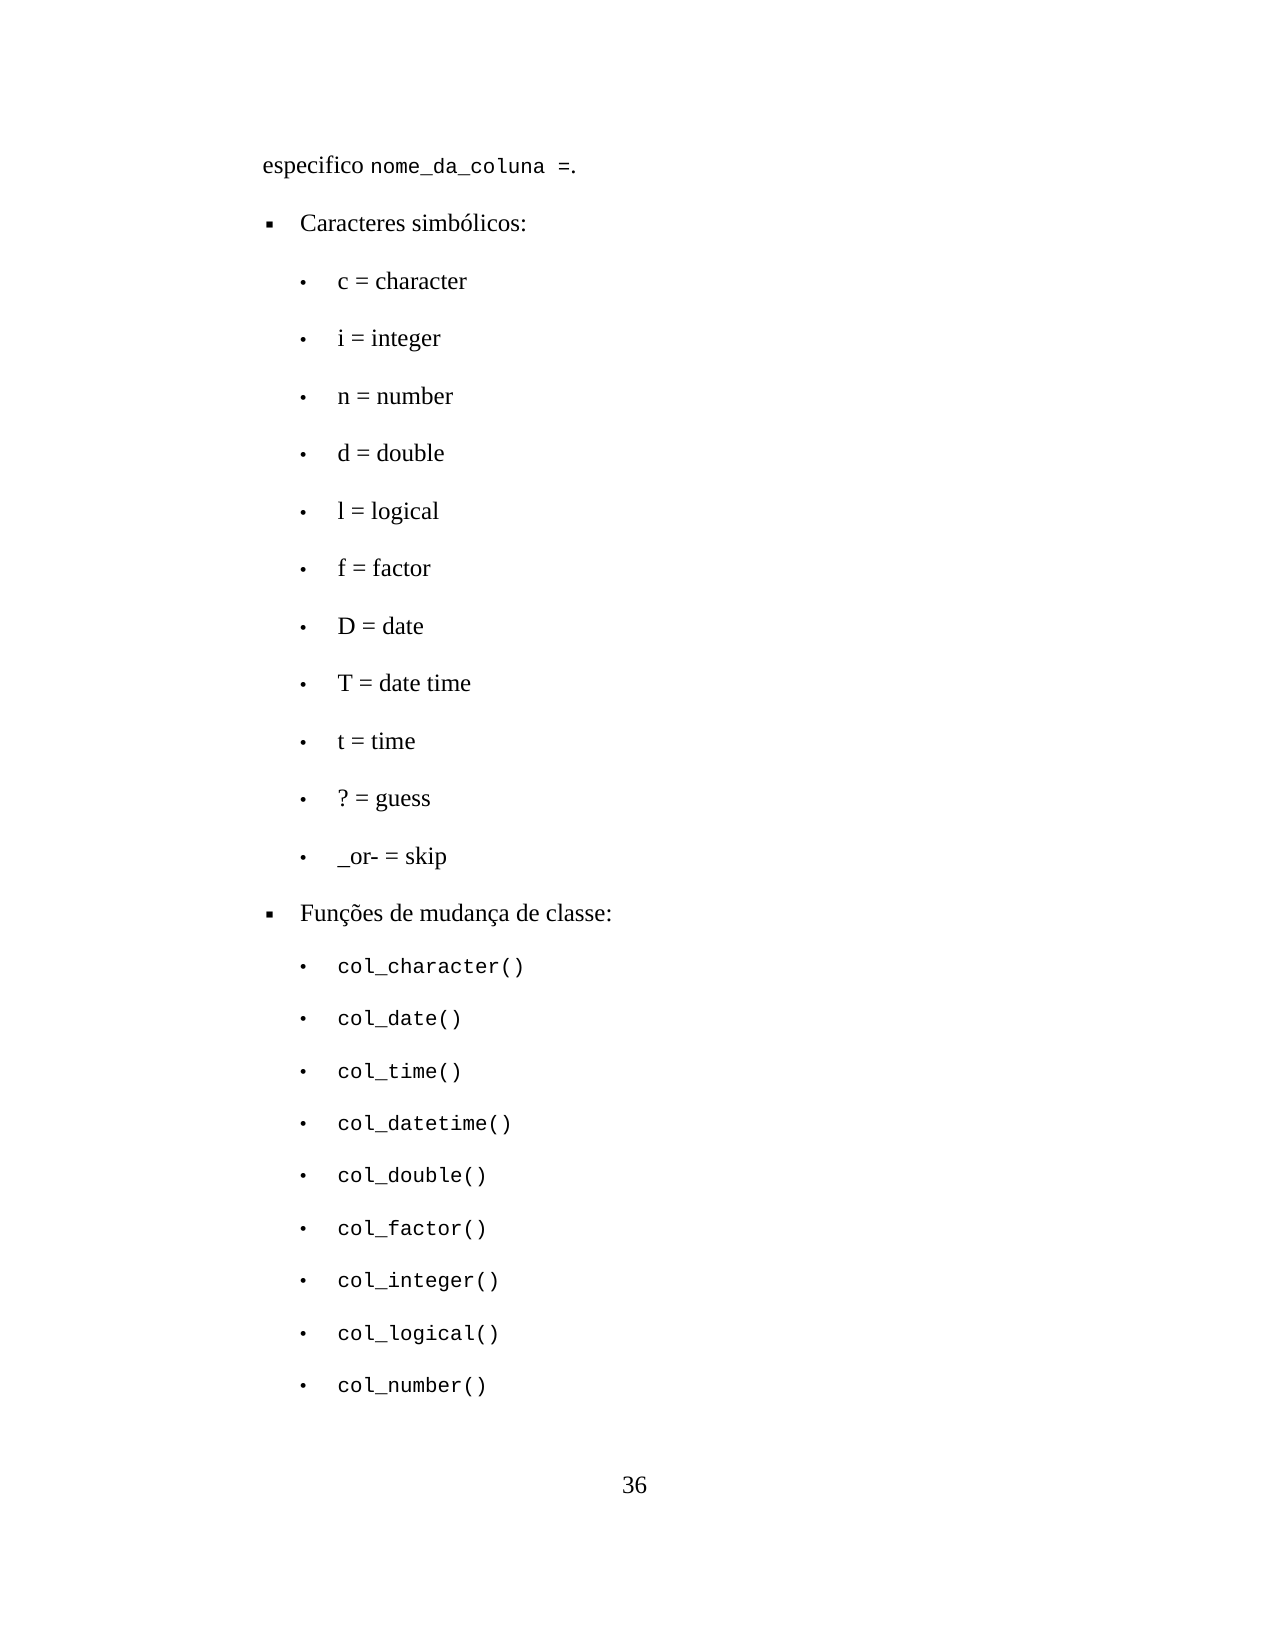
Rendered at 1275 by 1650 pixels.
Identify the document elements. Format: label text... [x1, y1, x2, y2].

list especifico nome_da_coluna =. [225, 150, 1125, 208]
list _or- = skip [300, 841, 1125, 898]
list Caracteres simbólicos: [262, 208, 1125, 266]
list D = date [300, 611, 1125, 668]
list col_time() [300, 1061, 1125, 1113]
list n = number [300, 381, 1125, 438]
list i = integer [300, 323, 1125, 381]
list col_logical() [300, 1323, 1125, 1375]
list col_number() [300, 1375, 1125, 1427]
list col_integer() [300, 1270, 1125, 1323]
list col_double() [300, 1165, 1125, 1218]
list col_date() [300, 1008, 1125, 1061]
list col_datetime() [300, 1113, 1125, 1165]
list T = date time [300, 668, 1125, 726]
list Funções de mudança de classe: [262, 898, 1125, 956]
list l = logical [300, 496, 1125, 553]
list d = double [300, 438, 1125, 496]
list ? = guess [300, 783, 1125, 841]
list t = time [300, 726, 1125, 783]
list col_character() [300, 956, 1125, 1008]
list f = factor [300, 553, 1125, 611]
list c = character [300, 266, 1125, 323]
list col_factor() [300, 1218, 1125, 1270]
